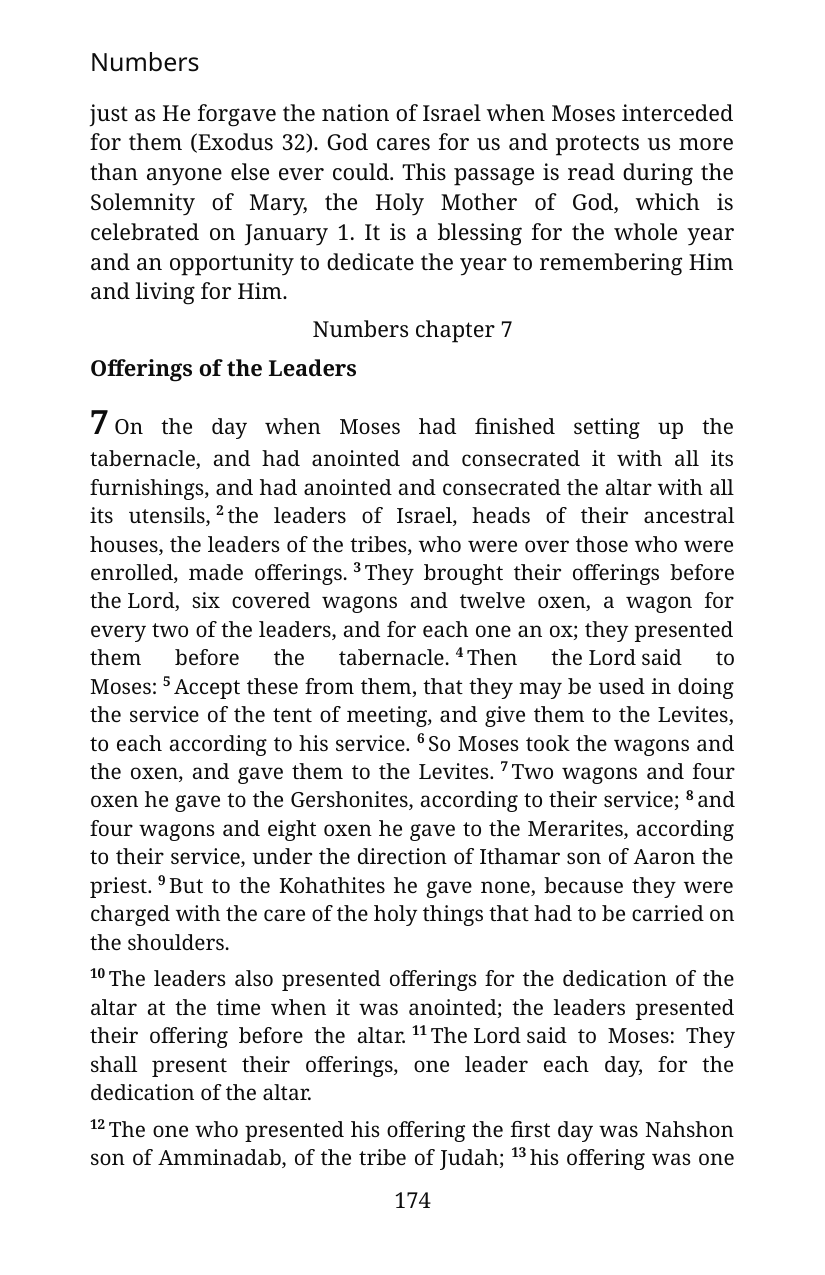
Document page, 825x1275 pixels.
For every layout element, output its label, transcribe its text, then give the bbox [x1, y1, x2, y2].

text 7 On the day when Moses had finished setting up the tabernacle, and had anointed and consecrated it with all its furnishings, and had anointed and consecrated the altar with all its utensils, 2 the leaders of Israel, heads of their ancestral houses, the leaders of the tribes, who were over those who were enrolled, made offerings. 3 They brought their offerings before the Lord, six covered wagons and twelve oxen, a wagon for every two of the leaders, and for each one an ox; they presented them before the tabernacle. 4 Then the Lord said to Moses: 5 Accept these from them, that they may be used in doing the service of the tent of meeting, and give them to the Levites, to each according to his service. 6 So Moses took the wagons and the oxen, and gave them to the Levites. 7 Two wagons and four oxen he gave to the Gershonites, according to their service; 8 and four wagons and eight oxen he gave to the Merarites, according to their service, under the direction of Ithamar son of Aaron the priest. 9 But to the Kohathites he gave none, because they were charged with the care of the holy things that had to be carried on the shoulders. [90, 399, 735, 956]
text 12 The one who presented his offering the first day was Nahshon son of Amminadab, of the tribe of Judah; 13 his offering was one [90, 1115, 735, 1172]
text Offerings of the Leaders [90, 352, 735, 382]
text 10 The leaders also presented offerings for the dedication of the altar at the time when it was anointed; the leaders presented their offering before the altar. 11 The Lord said to Moses: They shall present their offerings, one leader each day, for the dedication of the altar. [90, 964, 735, 1107]
text Numbers chapter 7 [90, 314, 735, 344]
text just as He forgave the nation of Israel when Moses interceded for them (Exodus 32). God cares for us and protects us more than anyone else ever could. This passage is read during the Solemnity of Mary, the Holy Mother of God, which is celebrated on January 1. It is a blessing for the whole year and an opportunity to dedicate the year to remembering Him and living for Him. [90, 97, 735, 306]
